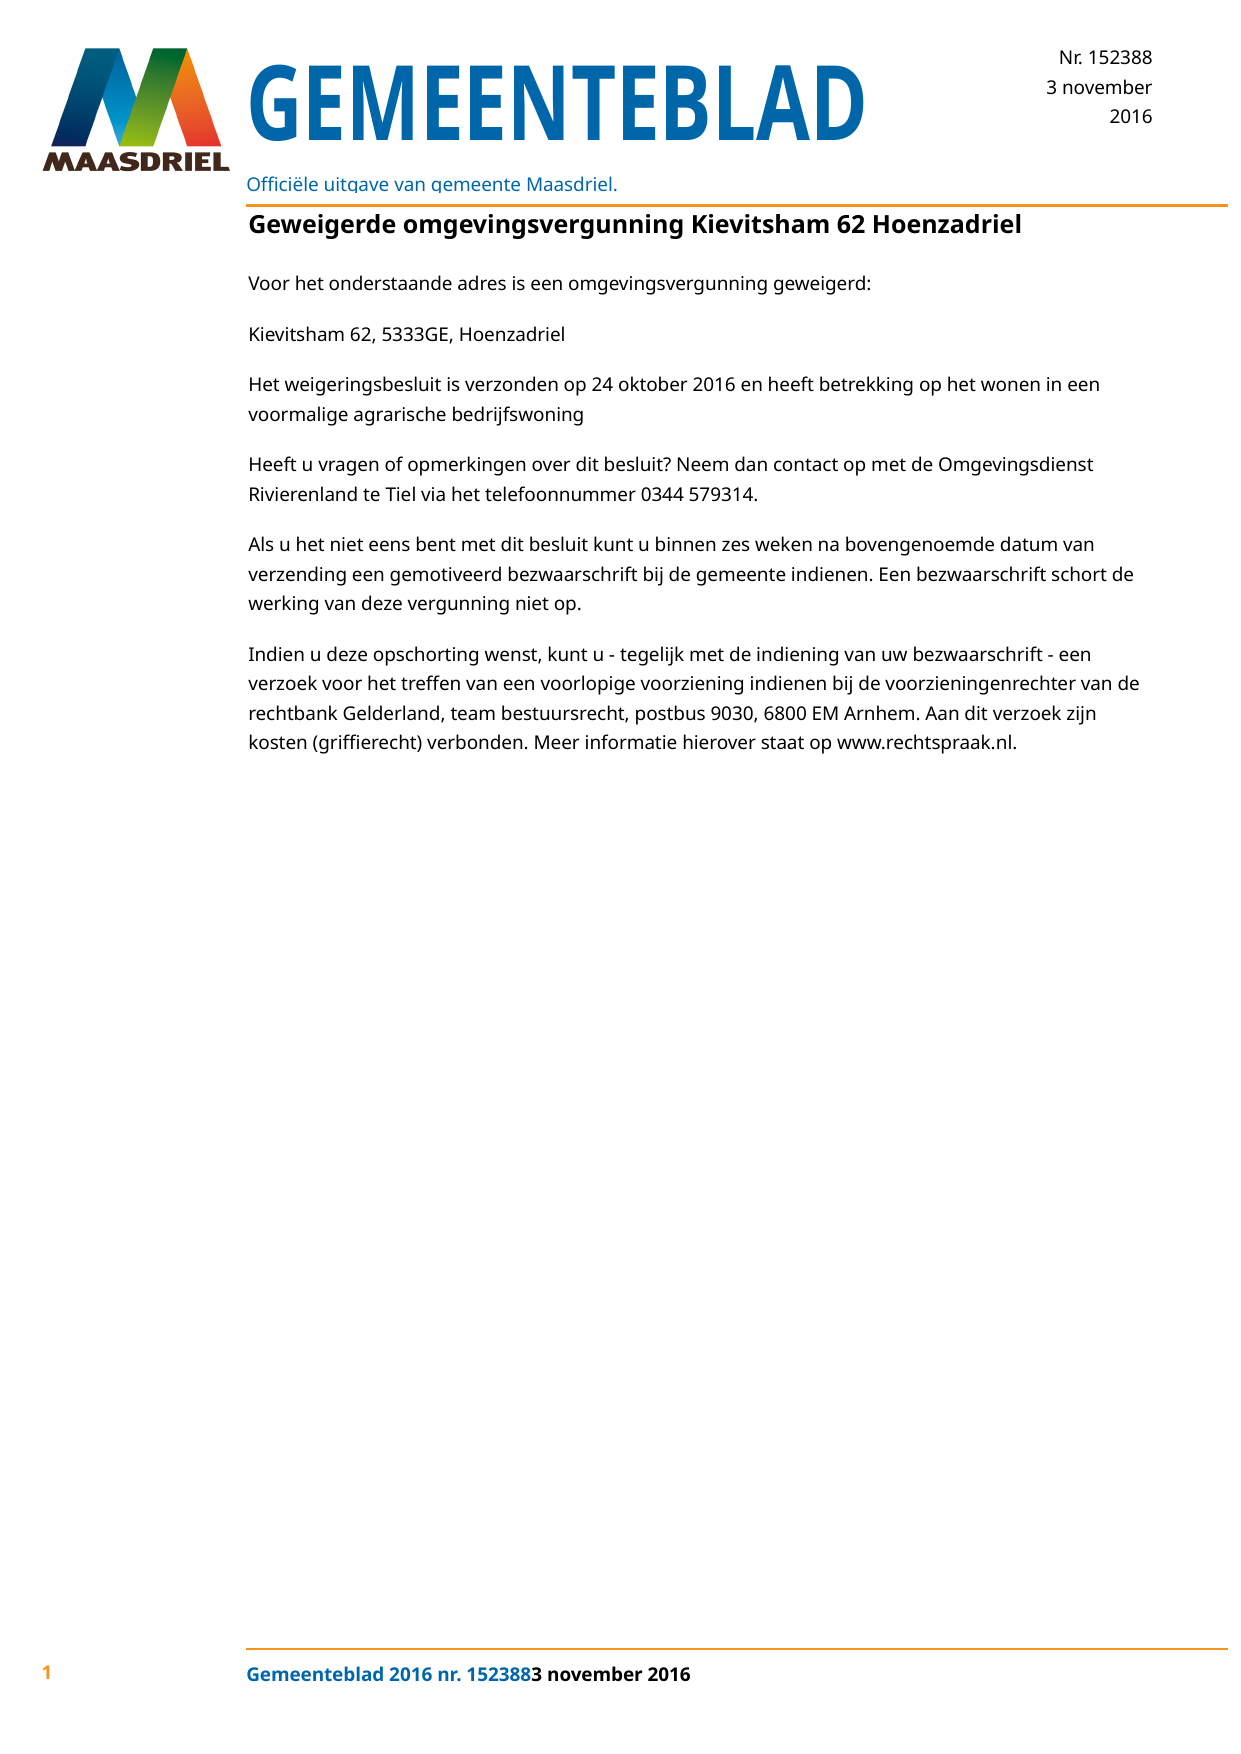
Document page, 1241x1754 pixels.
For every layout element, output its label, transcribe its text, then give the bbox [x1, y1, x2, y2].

text Geweigerde omgevingsvergunning Kievitsham 62 Hoenzadriel [248, 207, 1152, 241]
text Als u het niet eens bent met dit besluit kunt u binnen zes weken na bovengenoemde datum van verzending een gemotiveerd bezwaarschrift bij de gemeente indienen. Een bezwaarschrift schort de werking van deze vergunning niet op. [248, 531, 1152, 616]
text Kievitsham 62, 5333GE, Hoenzadriel [248, 321, 1152, 346]
text Indien u deze opschorting wenst, kunt u - tegelijk met de indiening van uw bezwaarschrift - een verzoek voor het treffen van een voorlopige voorziening indienen bij de voorzieningenrechter van de rechtbank Gelderland, team bestuursrecht, postbus 9030, 6800 EM Arnhem. Aan dit verzoek zijn kosten (griffierecht) verbonden. Meer informatie hierover staat op www.rechtspraak.nl. [248, 641, 1152, 755]
text Voor het onderstaande adres is een omgevingsvergunning geweigerd: [248, 270, 1152, 296]
text Het weigeringsbesluit is verzonden op 24 oktober 2016 en heeft betrekking op het wonen in een voormalige agrarische bedrijfswoning [248, 371, 1152, 426]
picture [41, 47, 231, 172]
text Heeft u vragen of opmerkingen over dit besluit? Neem dan contact op met de Omgevingsdienst Rivierenland te Tiel via het telefoonnummer 0344 579314. [248, 451, 1152, 506]
